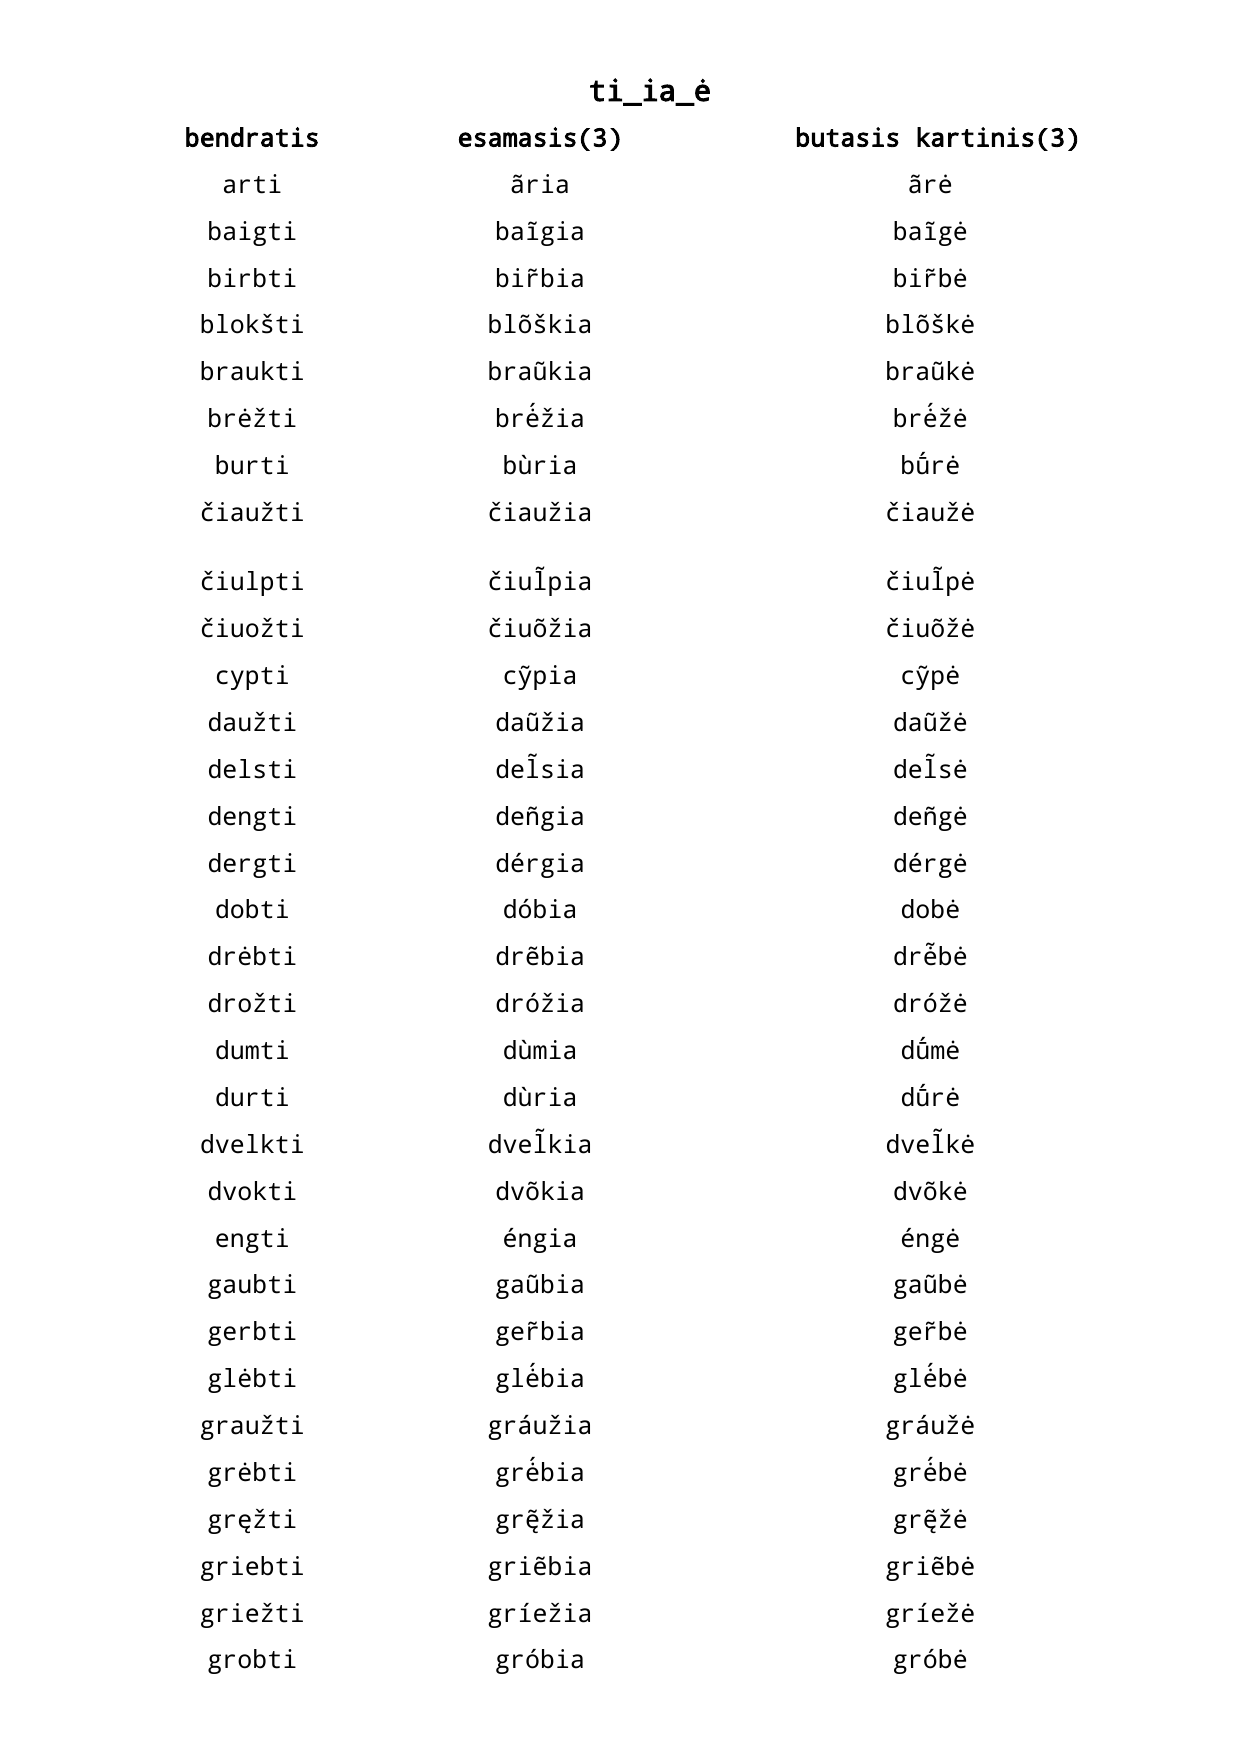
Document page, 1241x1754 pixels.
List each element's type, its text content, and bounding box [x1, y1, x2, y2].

table_cell glė́bia [386, 1362, 694, 1408]
table_cell ger̃bia [386, 1315, 694, 1362]
table_cell dvõkia [386, 1174, 694, 1221]
table_cell ger̃bė [694, 1315, 1181, 1362]
table_cell bir̃bia [386, 261, 694, 308]
table_cell dùria [386, 1080, 694, 1127]
table_cell griežti [118, 1596, 386, 1643]
table_cell dobė [694, 893, 1181, 940]
table_cell del̃sė [694, 752, 1181, 799]
table_cell grę̃žė [694, 1502, 1181, 1549]
table_cell deñgė [694, 799, 1181, 846]
table_cell éngė [694, 1221, 1181, 1268]
table_cell čiuõžė [694, 612, 1181, 658]
table_cell baĩgė [694, 214, 1181, 261]
table_cell blokšti [118, 308, 386, 355]
table_cell čiaužė [694, 495, 1181, 542]
table_cell glėbti [118, 1362, 386, 1408]
table_header butasis kartinis(3) [694, 120, 1181, 167]
table_cell grė́bia [386, 1455, 694, 1502]
table_cell gráužia [386, 1409, 694, 1455]
table_cell dérgė [694, 846, 1181, 893]
table_cell gaũbia [386, 1268, 694, 1315]
table_cell grė́bė [694, 1455, 1181, 1502]
table_cell dvõkė [694, 1174, 1181, 1221]
table_cell dùmia [386, 1034, 694, 1080]
table_cell gaubti [118, 1268, 386, 1315]
table_cell dū́mė [694, 1034, 1181, 1080]
table_cell glė́bė [694, 1362, 1181, 1408]
table_header bendratis [118, 120, 386, 167]
table_cell griẽbė [694, 1549, 1181, 1596]
table_cell dengti [118, 799, 386, 846]
table_cell bùria [386, 449, 694, 495]
table_cell cỹpė [694, 659, 1181, 705]
table_cell gróbė [694, 1643, 1181, 1690]
table_cell gręžti [118, 1502, 386, 1549]
table_cell éngia [386, 1221, 694, 1268]
table_cell daužti [118, 705, 386, 752]
table_cell [694, 542, 1181, 565]
table_cell drožti [118, 987, 386, 1033]
table_cell gríežė [694, 1596, 1181, 1643]
table_cell ãrė [694, 167, 1181, 214]
table_cell dróžia [386, 987, 694, 1033]
table_cell bū́rė [694, 449, 1181, 495]
table_cell [118, 542, 386, 565]
table_cell gráužė [694, 1409, 1181, 1455]
table_cell [386, 542, 694, 565]
table_cell čiuožti [118, 612, 386, 658]
table_cell burti [118, 449, 386, 495]
table_cell grėbti [118, 1455, 386, 1502]
table_cell ãria [386, 167, 694, 214]
subtitle ti_ia_ė [118, 74, 1181, 108]
table_cell cỹpia [386, 659, 694, 705]
table_cell drė̃bė [694, 940, 1181, 987]
table_cell čiul̃pia [386, 565, 694, 612]
table_cell braukti [118, 355, 386, 402]
table_cell dobti [118, 893, 386, 940]
table_cell bir̃bė [694, 261, 1181, 308]
table_cell arti [118, 167, 386, 214]
table_cell blõškė [694, 308, 1181, 355]
table_cell graužti [118, 1409, 386, 1455]
table_cell cypti [118, 659, 386, 705]
table_cell dū́rė [694, 1080, 1181, 1127]
table_cell brė́žia [386, 402, 694, 448]
table_cell čiaužti [118, 495, 386, 542]
table_cell birbti [118, 261, 386, 308]
table_cell griẽbia [386, 1549, 694, 1596]
table_cell grobti [118, 1643, 386, 1690]
table_cell durti [118, 1080, 386, 1127]
table_cell grę̃žia [386, 1502, 694, 1549]
table_cell dvokti [118, 1174, 386, 1221]
table_cell drẽbia [386, 940, 694, 987]
table_cell blõškia [386, 308, 694, 355]
table_cell baigti [118, 214, 386, 261]
table_cell del̃sia [386, 752, 694, 799]
table_cell delsti [118, 752, 386, 799]
table_cell dróžė [694, 987, 1181, 1033]
table_cell dérgia [386, 846, 694, 893]
table_cell deñgia [386, 799, 694, 846]
table_cell brėžti [118, 402, 386, 448]
table_cell dóbia [386, 893, 694, 940]
table_cell daũžė [694, 705, 1181, 752]
table_cell gríežia [386, 1596, 694, 1643]
table_cell braũkia [386, 355, 694, 402]
table_cell čiulpti [118, 565, 386, 612]
table_cell čiul̃pė [694, 565, 1181, 612]
table_cell dvel̃kia [386, 1127, 694, 1174]
table_cell dvel̃kė [694, 1127, 1181, 1174]
table_cell griebti [118, 1549, 386, 1596]
table_cell drėbti [118, 940, 386, 987]
table_header esamasis(3) [386, 120, 694, 167]
table_cell dumti [118, 1034, 386, 1080]
table_cell brė́žė [694, 402, 1181, 448]
table_cell daũžia [386, 705, 694, 752]
table_cell gaũbė [694, 1268, 1181, 1315]
table_cell dergti [118, 846, 386, 893]
table_cell baĩgia [386, 214, 694, 261]
table_cell braũkė [694, 355, 1181, 402]
table_cell čiuõžia [386, 612, 694, 658]
table_cell engti [118, 1221, 386, 1268]
table_cell dvelkti [118, 1127, 386, 1174]
table_cell čiaužia [386, 495, 694, 542]
table_cell gróbia [386, 1643, 694, 1690]
table_cell gerbti [118, 1315, 386, 1362]
